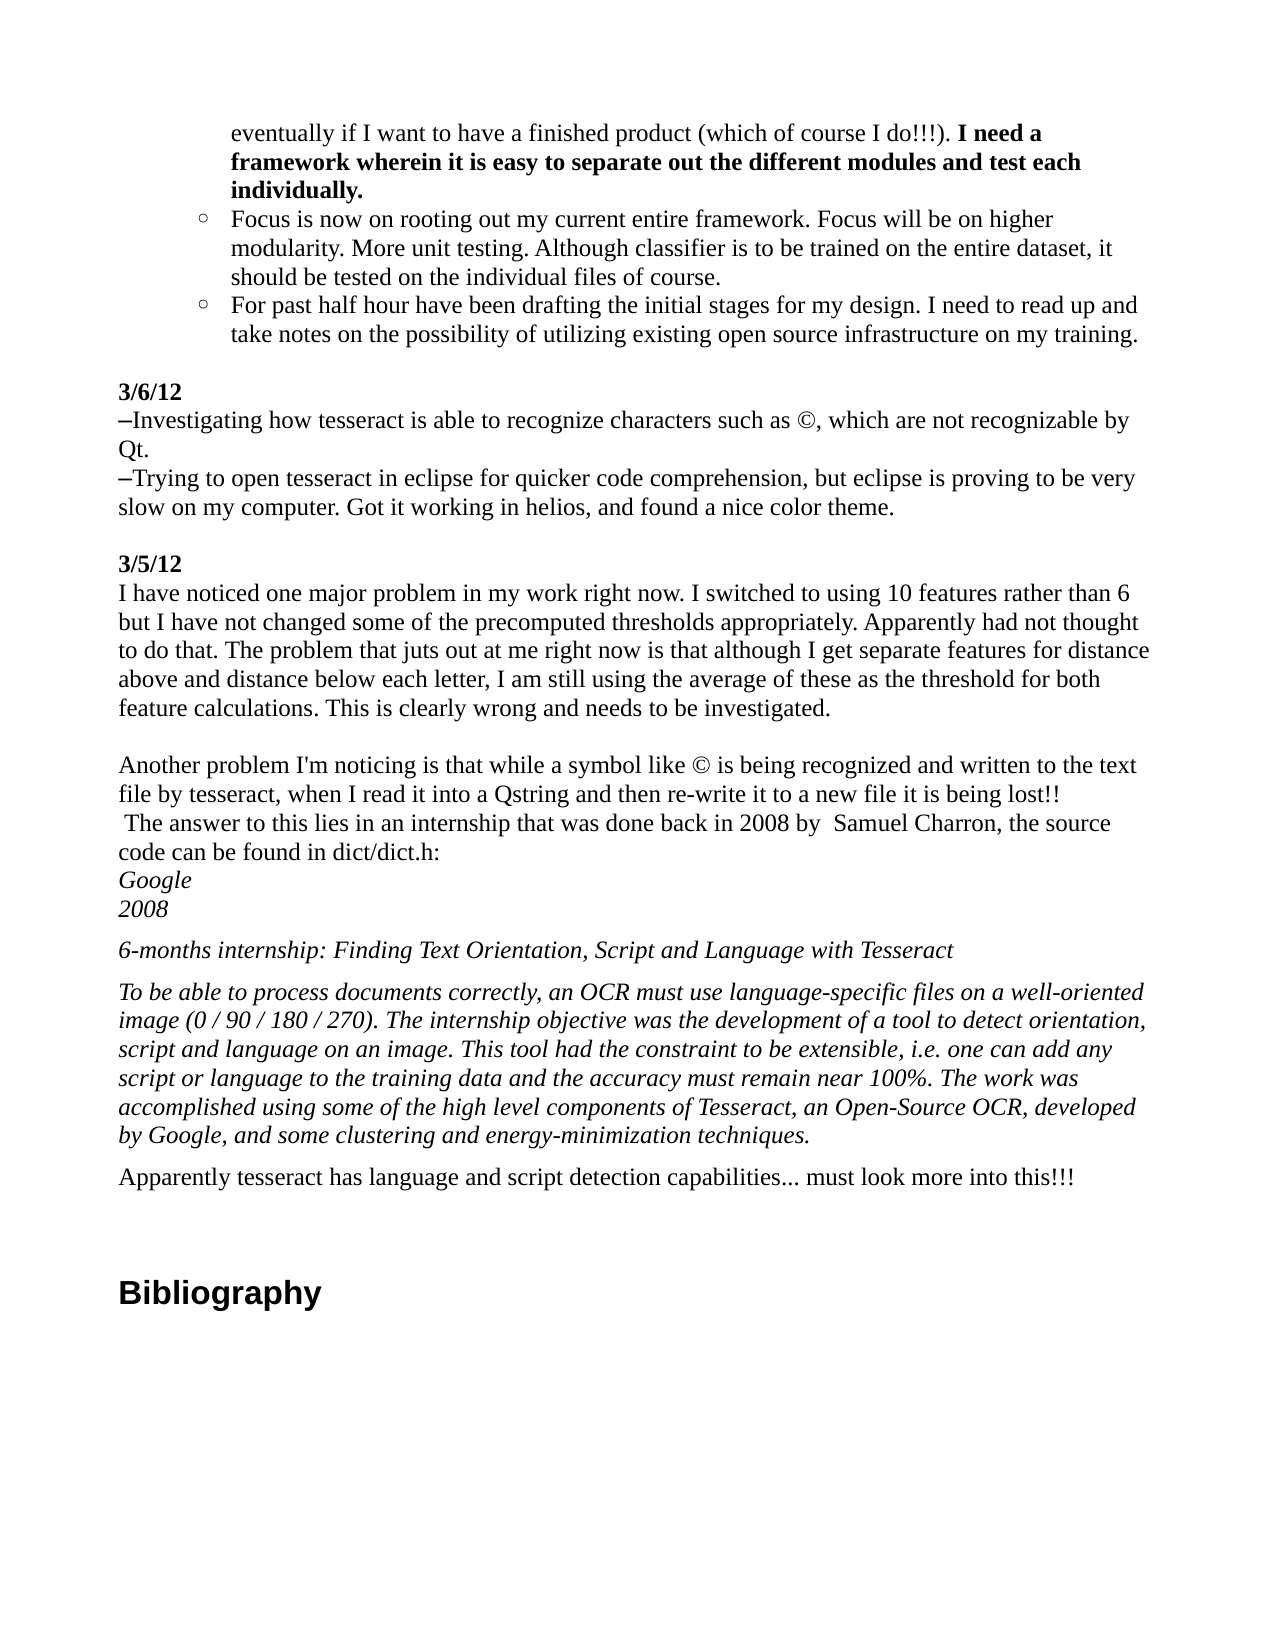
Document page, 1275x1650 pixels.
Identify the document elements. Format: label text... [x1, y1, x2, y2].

list Trying to open tesseract in eclipse for quicker code comprehension, but eclipse is proving to be very slow on my computer. Got it working in helios, and found a nice color theme. [118, 463, 1157, 521]
text To be able to process documents correctly, an OCR must use language-specific files on a well-oriented image (0 / 90 / 180 / 270). The internship objective was the development of a tool to detect orientation, script and language on an image. This tool had the constraint to be extensible, i.e. one can add any script or language to the training data and the accuracy must remain near 100%. The work was accomplished using some of the high level components of Tesseract, an Open-Source OCR, developed by Google, and some clustering and energy-minimization techniques. [118, 977, 1157, 1149]
list Focus is now on rooting out my current entire framework. Focus will be on higher modularity. More unit testing. Although classifier is to be trained on the entire dataset, it should be tested on the individual files of course. [193, 204, 1157, 291]
text 3/5/12 [118, 549, 1157, 578]
text The answer to this lies in an internship that was done back in 2008 by Samuel Charron, the source code can be found in dict/dict.h: [118, 808, 1157, 866]
list Investigating how tesseract is able to recognize characters such as ©, which are not recognizable by Qt. [118, 406, 1157, 463]
text I have noticed one major problem in my work right now. I switched to using 10 features rather than 6 but I have not changed some of the precomputed thresholds appropriately. Apparently had not thought to do that. The problem that juts out at me right now is that although I get separate features for distance above and distance below each letter, I am still using the average of these as the threshold for both feature calculations. This is clearly wrong and needs to be investigated. [118, 578, 1157, 722]
subtitle Bibliography [118, 1273, 1157, 1312]
list For past half hour have been drafting the initial stages for my design. I need to read up and take notes on the possibility of utilizing existing open source infrastructure on my training. [193, 291, 1157, 348]
text 2008 [118, 894, 1157, 923]
text 6-months internship: Finding Text Orientation, Script and Language with Tesseract [118, 936, 1157, 964]
text Google [118, 866, 1157, 894]
text Apparently tesseract has language and script detection capabilities... must look more into this!!! [118, 1162, 1157, 1191]
text 3/6/12 [118, 377, 1157, 406]
list eventually if I want to have a finished product (which of course I do!!!). I need a framework wherein it is easy to separate out the different modules and test each individually. [193, 118, 1157, 204]
text Another problem I'm noticing is that while a symbol like © is being recognized and written to the text file by tesseract, when I read it into a Qstring and then re-write it to a new file it is being lost!! [118, 751, 1157, 808]
